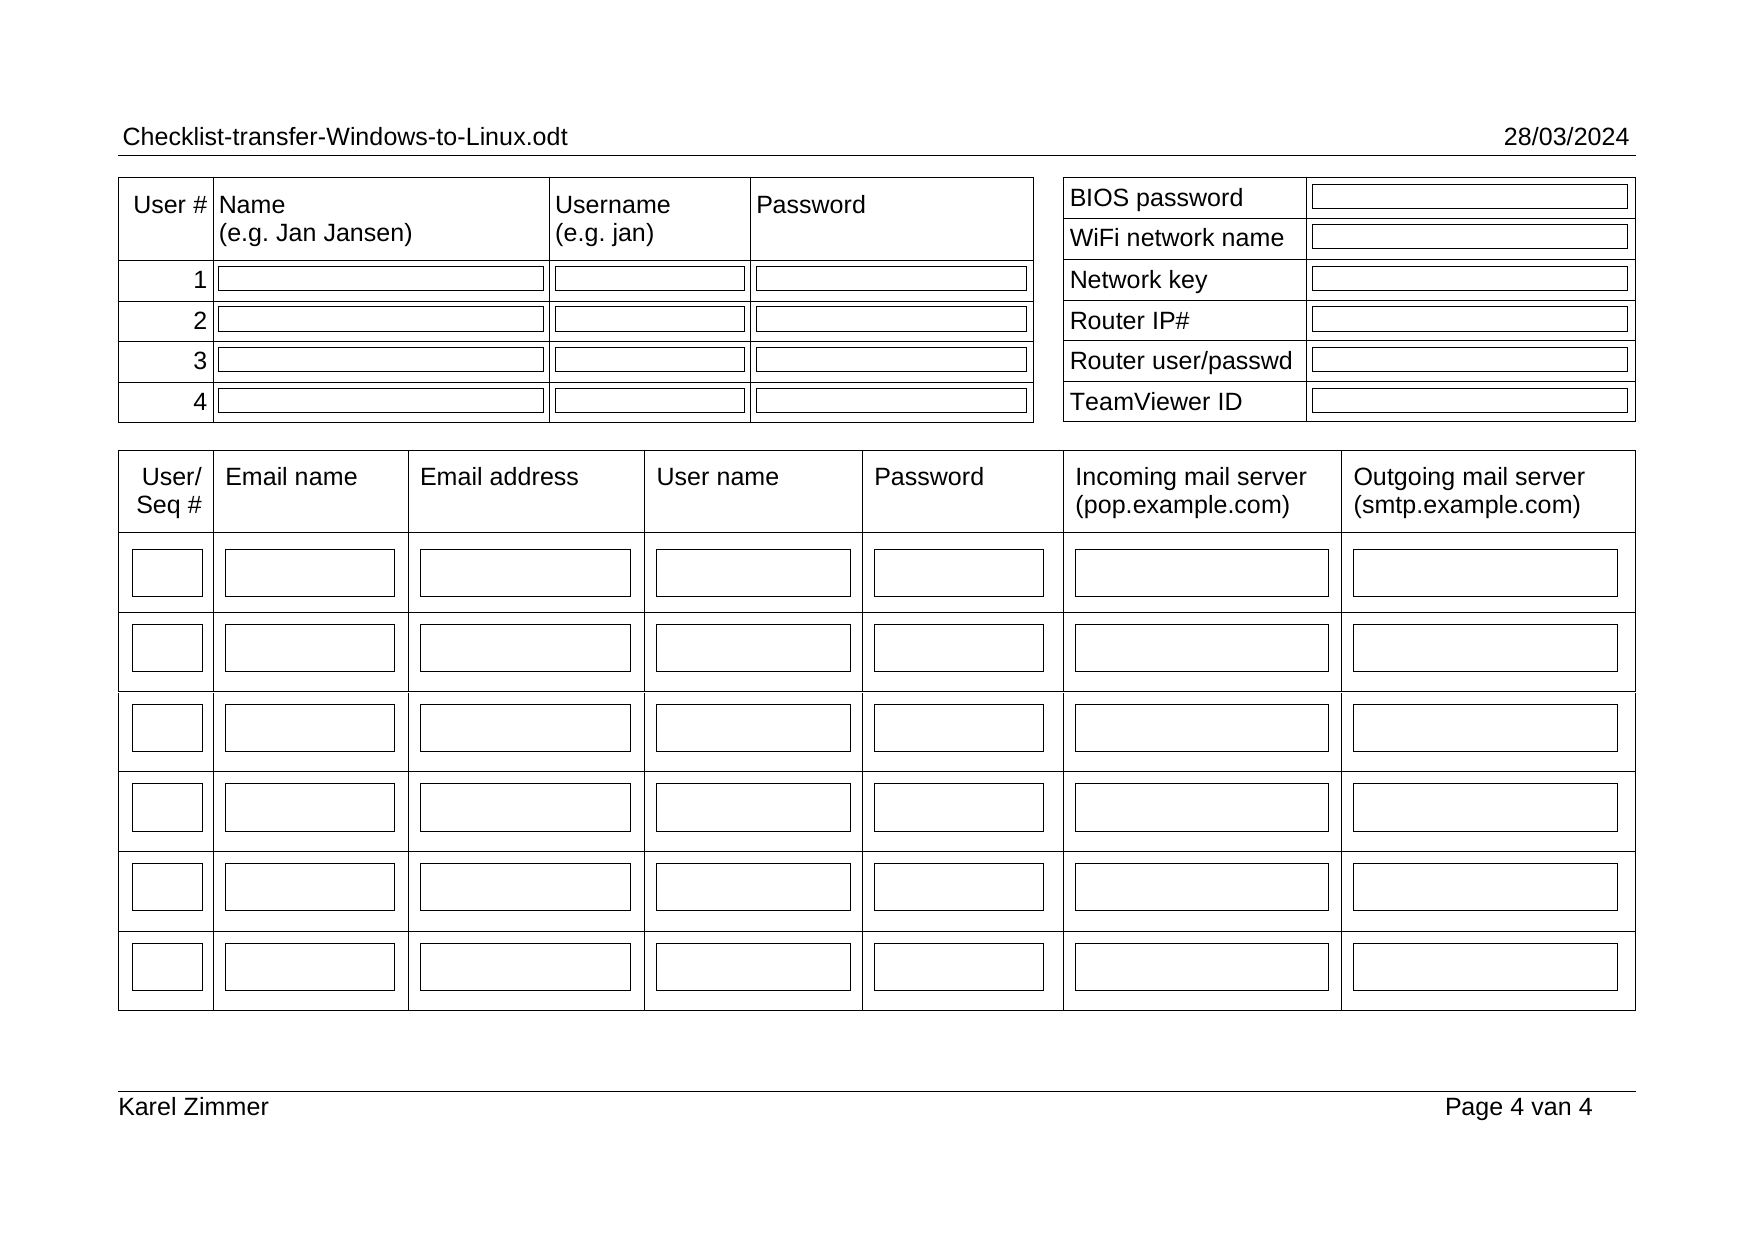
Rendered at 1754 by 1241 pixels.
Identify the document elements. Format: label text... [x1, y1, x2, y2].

table_cell [645, 613, 862, 691]
table_cell 2 [119, 302, 213, 341]
table_cell [645, 772, 862, 851]
table_cell [1342, 772, 1635, 851]
table_header Email address [409, 451, 644, 532]
table_cell [550, 261, 750, 301]
table_header User # [119, 178, 213, 260]
table_header Username (e.g. jan) [550, 178, 750, 260]
table_cell [863, 693, 1063, 771]
table_cell [1342, 932, 1635, 1010]
table_cell [550, 302, 750, 341]
table_cell [119, 533, 213, 612]
table_cell [1034, 382, 1063, 422]
table_cell [1064, 852, 1341, 931]
table_cell [119, 613, 213, 691]
table_cell [1342, 533, 1635, 612]
table_cell 4 [119, 383, 213, 422]
table_cell [214, 302, 549, 341]
table_cell Router IP# [1064, 301, 1306, 340]
table_cell [1064, 772, 1341, 851]
table_cell [1034, 219, 1063, 260]
table_cell [119, 772, 213, 851]
table_cell [1307, 219, 1635, 259]
table_header Email name [214, 451, 408, 532]
table_cell [863, 772, 1063, 851]
table_cell Network key [1064, 260, 1306, 300]
table_cell 3 [119, 342, 213, 382]
table_cell [214, 342, 549, 382]
table_cell [751, 302, 1033, 341]
table_cell [645, 693, 862, 771]
table_header BIOS password [1064, 178, 1306, 218]
table_header User name [645, 451, 862, 532]
table_cell [1342, 693, 1635, 771]
table_cell TeamViewer ID [1064, 382, 1306, 421]
table_header [1034, 177, 1063, 219]
table_cell [1064, 613, 1341, 691]
table_cell [119, 852, 213, 931]
table_header Password [751, 178, 1033, 260]
table_cell [1307, 341, 1635, 381]
table_cell [214, 772, 408, 851]
table_header Incoming mail server (pop.example.com) [1064, 451, 1341, 532]
table_cell [119, 693, 213, 771]
table_cell [1342, 613, 1635, 691]
table_header Password [863, 451, 1063, 532]
table_cell [1342, 852, 1635, 931]
table_cell [409, 772, 644, 851]
table_cell Router user/passwd [1064, 341, 1306, 381]
table_cell WiFi network name [1064, 219, 1306, 259]
table_cell [751, 261, 1033, 301]
table_cell 1 [119, 261, 213, 301]
table_cell [1034, 260, 1063, 301]
table_cell [409, 533, 644, 612]
table_cell [550, 383, 750, 422]
table_cell [1064, 533, 1341, 612]
table_cell [214, 533, 408, 612]
table_cell [409, 852, 644, 931]
table_cell [1034, 301, 1063, 341]
table_cell [751, 383, 1033, 422]
table_header Name (e.g. Jan Jansen) [214, 178, 549, 260]
table_cell [214, 693, 408, 771]
table_cell [1064, 932, 1341, 1010]
table_header [1307, 178, 1635, 218]
table_cell [1307, 301, 1635, 340]
table_cell [751, 342, 1033, 382]
table_cell [863, 613, 1063, 691]
table_cell [409, 693, 644, 771]
table_cell [863, 932, 1063, 1010]
table_cell [1307, 260, 1635, 300]
table_cell [214, 261, 549, 301]
table_cell [409, 932, 644, 1010]
table_cell [214, 613, 408, 691]
table_cell [645, 852, 862, 931]
table_cell [409, 613, 644, 691]
table_cell [550, 342, 750, 382]
table_cell [214, 383, 549, 422]
table_cell [1064, 693, 1341, 771]
table_cell [1307, 382, 1635, 421]
table_cell [119, 932, 213, 1010]
table_cell [214, 932, 408, 1010]
table_cell [645, 932, 862, 1010]
table_cell [645, 533, 862, 612]
table_cell [1034, 341, 1063, 382]
table_cell [214, 852, 408, 931]
table_cell [863, 852, 1063, 931]
table_header Outgoing mail server (smtp.example.com) [1342, 451, 1635, 532]
table_header User/Seq # [119, 451, 213, 532]
table_cell [863, 533, 1063, 612]
